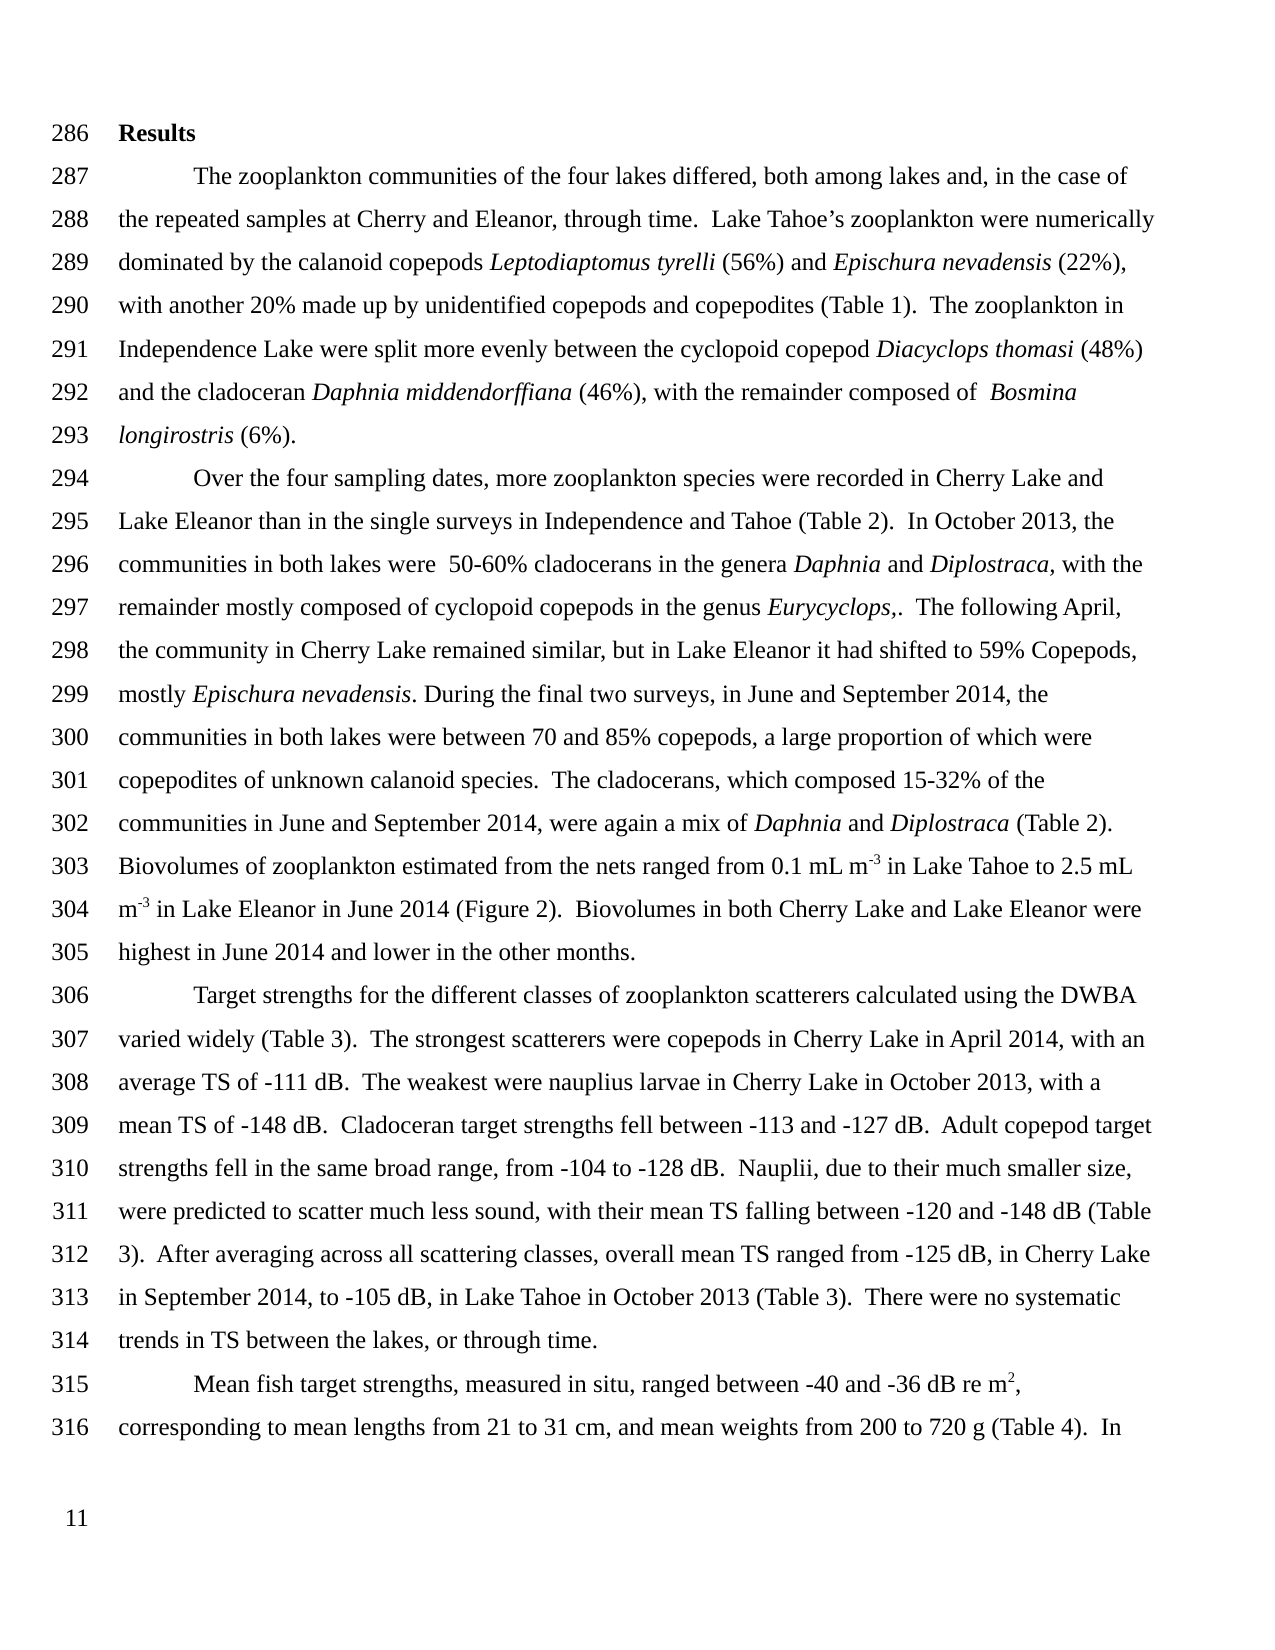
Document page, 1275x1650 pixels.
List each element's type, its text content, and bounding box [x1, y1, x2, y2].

text Mean fish target strengths, measured in situ, ranged between -40 and -36 dB re m2, corresponding to mean lengths from 21 to 31 cm, and mean weights from 200 to 720 g (Table 4). In [118, 1369, 1157, 1441]
text Over the four sampling dates, more zooplankton species were recorded in Cherry Lake and Lake Eleanor than in the single surveys in Independence and Tahoe (Table 2). In October 2013, the communities in both lakes were 50-60% cladocerans in the genera Daphnia and Diplostraca, with the remainder mostly composed of cyclopoid copepods in the genus Eurycyclops,. The following April, the community in Cherry Lake remained similar, but in Lake Eleanor it had shifted to 59% Copepods, mostly Epischura nevadensis. During the final two surveys, in June and September 2014, the communities in both lakes were between 70 and 85% copepods, a large proportion of which were copepodites of unknown calanoid species. The cladocerans, which composed 15-32% of the communities in June and September 2014, were again a mix of Daphnia and Diplostraca (Table 2). Biovolumes of zooplankton estimated from the nets ranged from 0.1 mL m-3 in Lake Tahoe to 2.5 mL m-3 in Lake Eleanor in June 2014 (Figure 2). Biovolumes in both Cherry Lake and Lake Eleanor were highest in June 2014 and lower in the other months. [118, 463, 1157, 966]
text The zooplankton communities of the four lakes differed, both among lakes and, in the case of the repeated samples at Cherry and Eleanor, through time. Lake Tahoe’s zooplankton were numerically dominated by the calanoid copepods Leptodiaptomus tyrelli (56%) and Epischura nevadensis (22%), with another 20% made up by unidentified copepods and copepodites (Table 1). The zooplankton in Independence Lake were split more evenly between the cyclopoid copepod Diacyclops thomasi (48%) and the cladoceran Daphnia middendorffiana (46%), with the remainder composed of Bosmina longirostris (6%). [118, 161, 1157, 449]
text Results [118, 118, 1157, 147]
text Target strengths for the different classes of zooplankton scatterers calculated using the DWBA varied widely (Table 3). The strongest scatterers were copepods in Cherry Lake in April 2014, with an average TS of -111 dB. The weakest were nauplius larvae in Cherry Lake in October 2013, with a mean TS of -148 dB. Cladoceran target strengths fell between -113 and -127 dB. Adult copepod target strengths fell in the same broad range, from -104 to -128 dB. Nauplii, due to their much smaller size, were predicted to scatter much less sound, with their mean TS falling between -120 and -148 dB (Table 3). After averaging across all scattering classes, overall mean TS ranged from -125 dB, in Cherry Lake in September 2014, to -105 dB, in Lake Tahoe in October 2013 (Table 3). There were no systematic trends in TS between the lakes, or through time. [118, 981, 1157, 1354]
